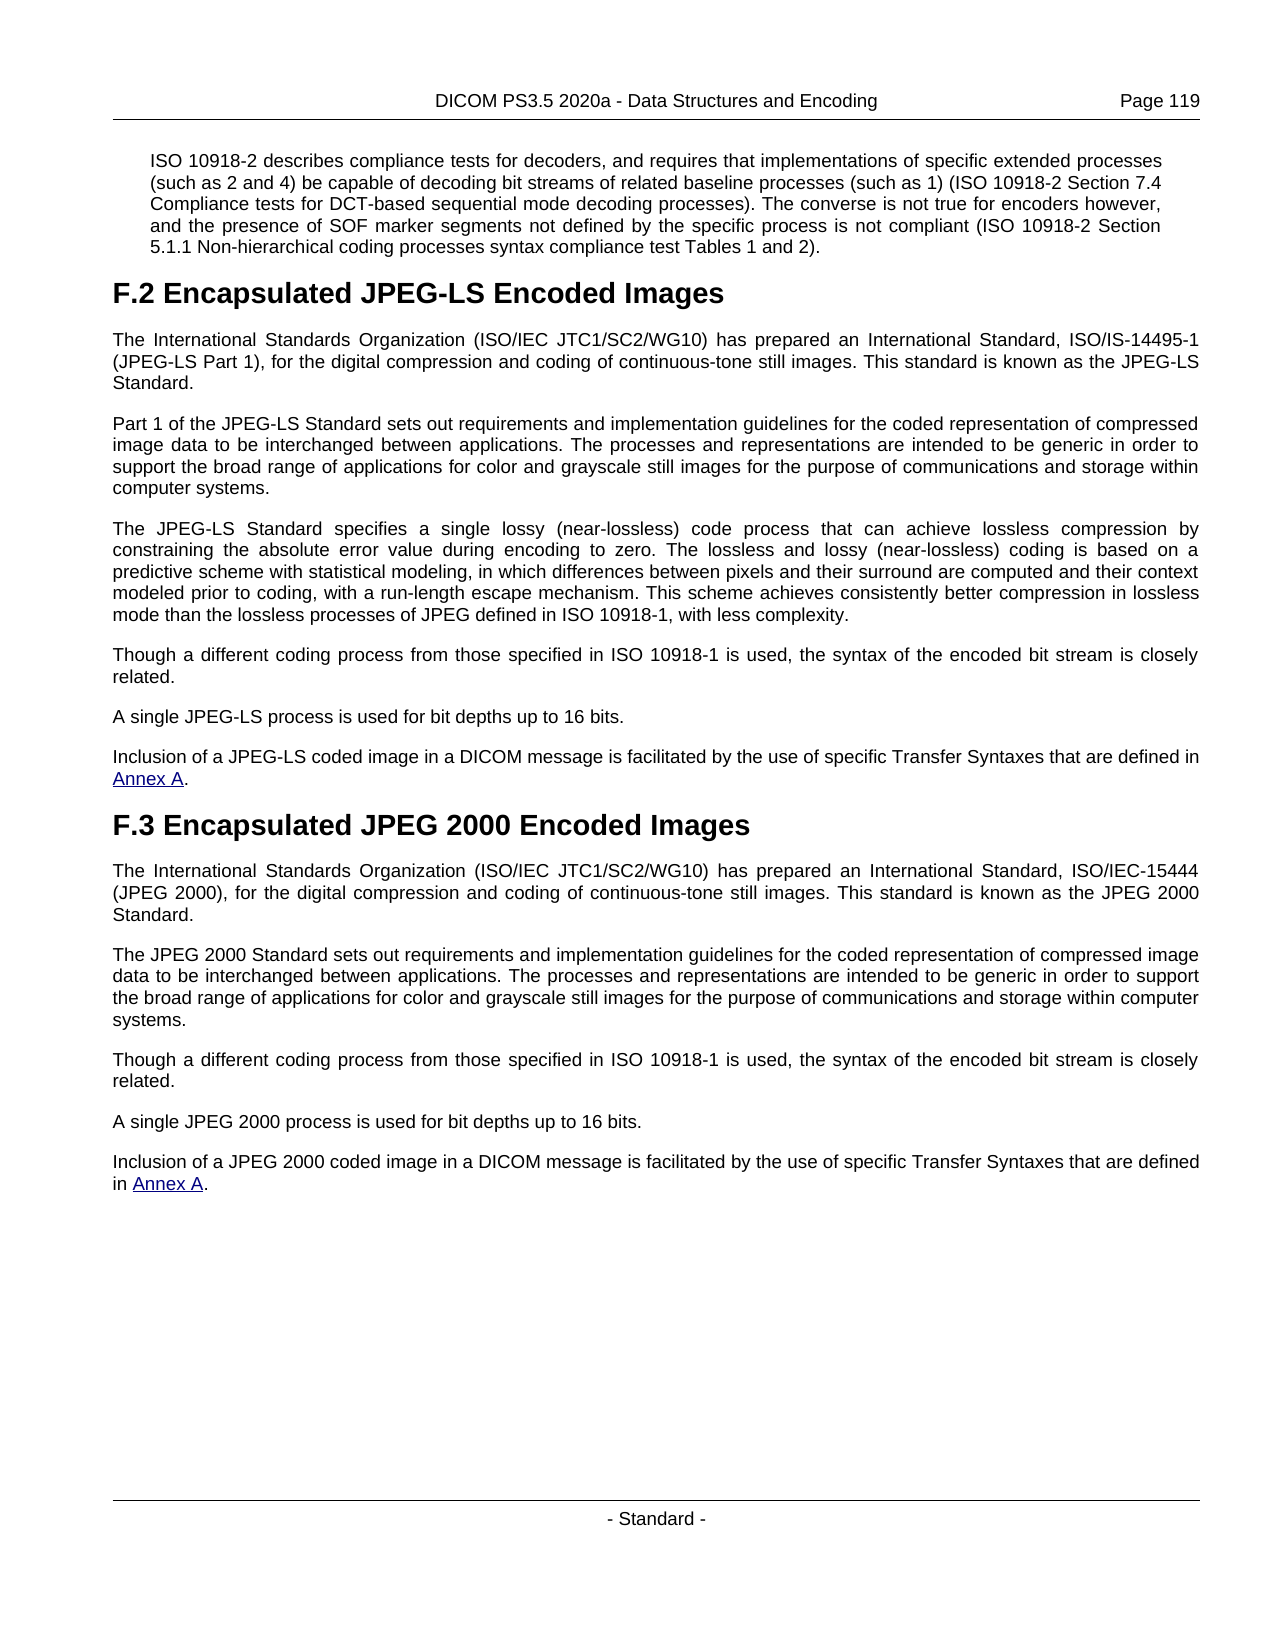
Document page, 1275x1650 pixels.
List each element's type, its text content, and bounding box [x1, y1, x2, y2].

text Though a different coding process from those specified in ISO 10918-1 is used, the syntax of the encoded bit stream is closely related. [112, 1049, 1200, 1092]
text F.3 Encapsulated JPEG 2000 Encoded Images [112, 808, 1200, 841]
text The JPEG 2000 Standard sets out requirements and implementation guidelines for the coded representation of compressed image data to be interchanged between applications. The processes and representations are intended to be generic in order to support the broad range of applications for color and grayscale still images for the purpose of communications and storage within computer systems. [112, 944, 1200, 1030]
text A single JPEG-LS process is used for bit depths up to 16 bits. [112, 706, 1200, 727]
text F.2 Encapsulated JPEG-LS Encoded Images [112, 277, 1200, 310]
text Inclusion of a JPEG-LS coded image in a DICOM message is facilitated by the use of specific Transfer Syntaxes that are defined in Annex A. [112, 746, 1200, 789]
text The JPEG-LS Standard specifies a single lossy (near-lossless) code process that can achieve lossless compression by constraining the absolute error value during encoding to zero. The lossless and lossy (near-lossless) coding is based on a predictive scheme with statistical modeling, in which differences between pixels and their surround are computed and their context modeled prior to coding, with a run-length escape mechanism. This scheme achieves consistently better compression in lossless mode than the lossless processes of JPEG defined in ISO 10918-1, with less complexity. [112, 517, 1200, 625]
text A single JPEG 2000 process is used for bit depths up to 16 bits. [112, 1111, 1200, 1132]
text Part 1 of the JPEG-LS Standard sets out requirements and implementation guidelines for the coded representation of compressed image data to be interchanged between applications. The processes and representations are intended to be generic in order to support the broad range of applications for color and grayscale still images for the purpose of communications and storage within computer systems. [112, 412, 1200, 498]
text The International Standards Organization (ISO/IEC JTC1/SC2/WG10) has prepared an International Standard, ISO/IS-14495-1 (JPEG-LS Part 1), for the digital compression and coding of continuous-tone still images. This standard is known as the JPEG-LS Standard. [112, 329, 1200, 393]
text The International Standards Organization (ISO/IEC JTC1/SC2/WG10) has prepared an International Standard, ISO/IEC-15444 (JPEG 2000), for the digital compression and coding of continuous-tone still images. This standard is known as the JPEG 2000 Standard. [112, 860, 1200, 925]
text Inclusion of a JPEG 2000 coded image in a DICOM message is facilitated by the use of specific Transfer Syntaxes that are defined in Annex A. [112, 1151, 1200, 1194]
text Though a different coding process from those specified in ISO 10918-1 is used, the syntax of the encoded bit stream is closely related. [112, 644, 1200, 687]
text ISO 10918-2 describes compliance tests for decoders, and requires that implementations of specific extended processes (such as 2 and 4) be capable of decoding bit streams of related baseline processes (such as 1) (ISO 10918-2 Section 7.4 Compliance tests for DCT-based sequential mode decoding processes). The converse is not true for encoders however, and the presence of SOF marker segments not defined by the specific process is not compliant (ISO 10918-2 Section 5.1.1 Non-hierarchical coding processes syntax compliance test Tables 1 and 2). [150, 150, 1162, 258]
